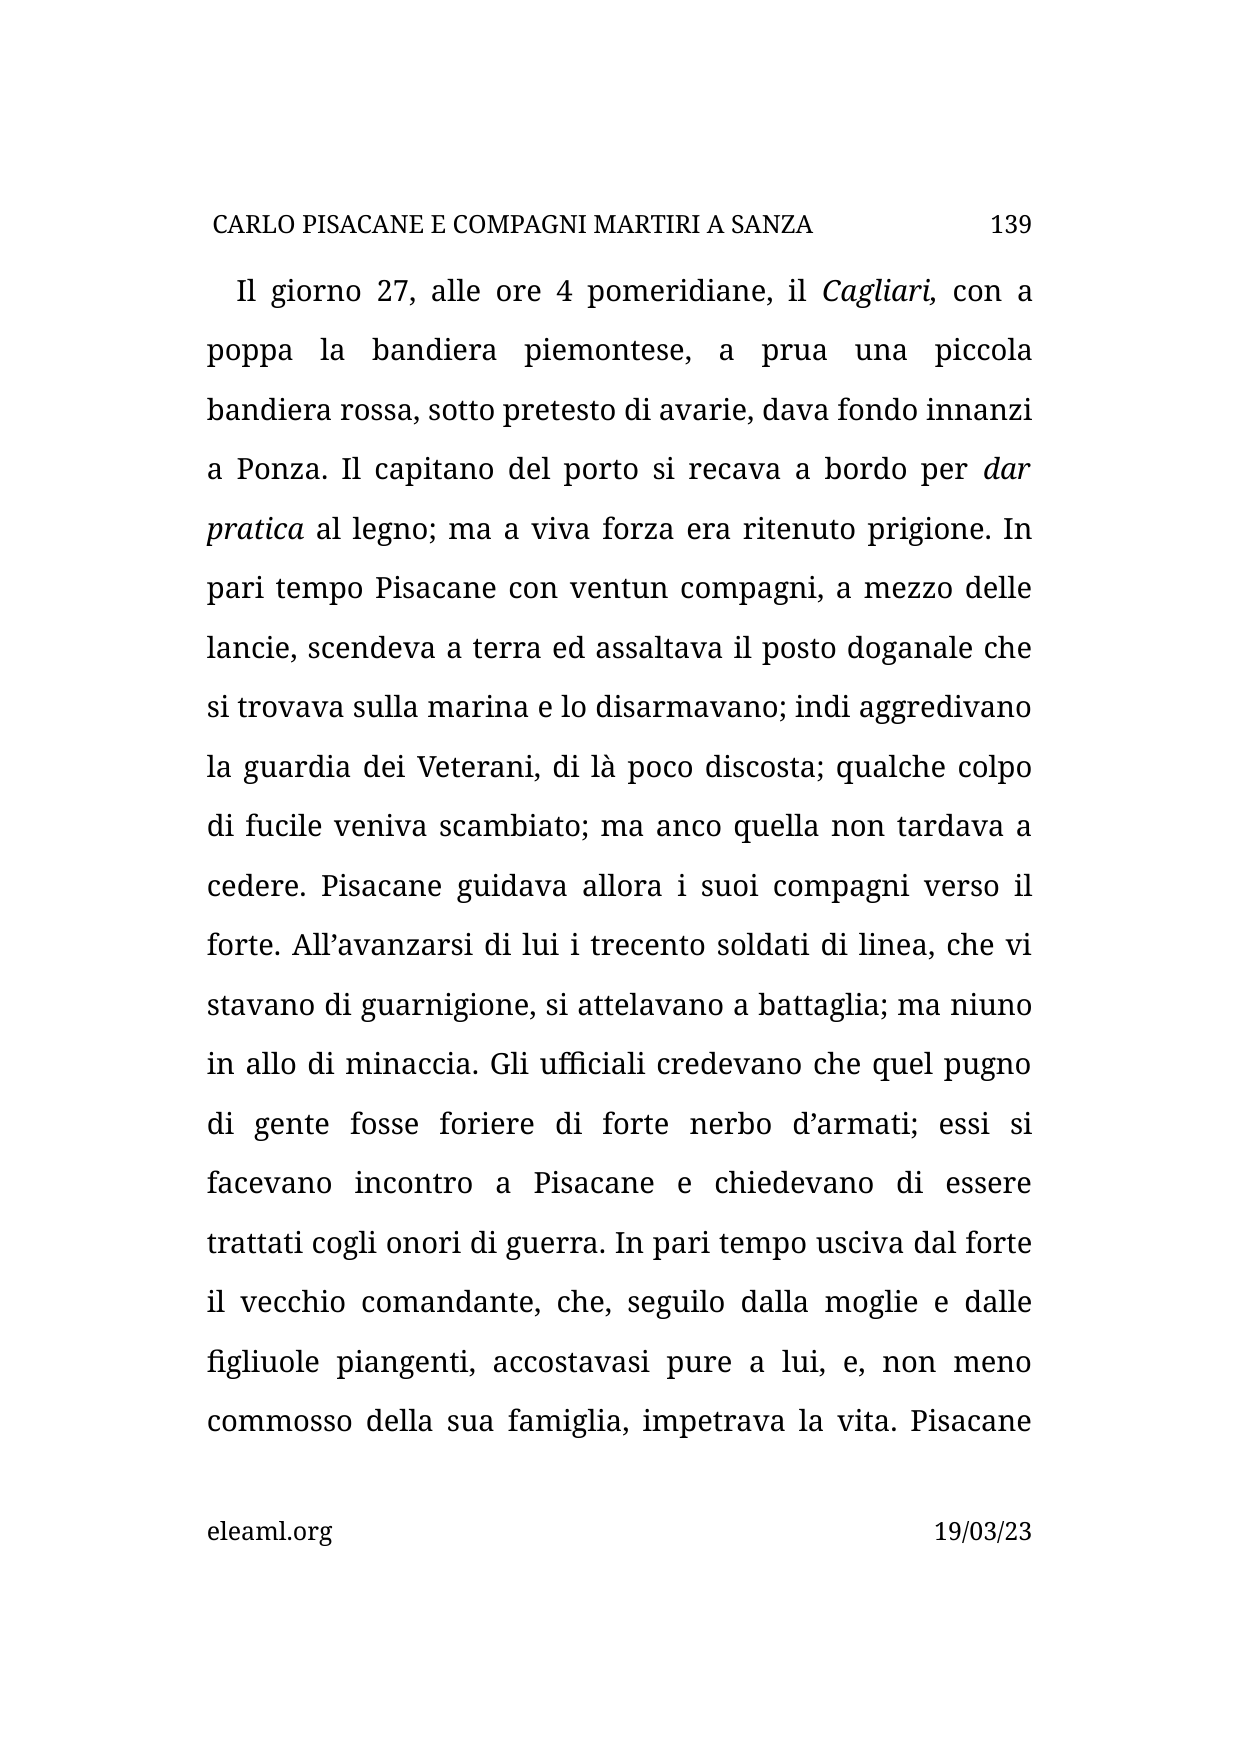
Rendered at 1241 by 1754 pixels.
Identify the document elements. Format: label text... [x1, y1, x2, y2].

text Il giorno 27, alle ore 4 pomeridiane, il Cagliari, con a poppa la bandiera piemontese, a prua una piccola bandiera rossa, sotto pretesto di avarie, dava fondo innanzi a Ponza. Il capitano del porto si recava a bordo per dar pratica al legno; ma a viva forza era ritenuto prigione. In pari tempo Pisacane con ventun compagni, a mezzo delle lancie, scendeva a terra ed assaltava il posto doganale che si trovava sulla marina e lo disarmavano; indi aggredivano la guardia dei Veterani, di là poco discosta; qualche colpo di fucile veniva scambiato; ma anco quella non tardava a cedere. Pisacane guidava allora i suoi compagni verso il forte. All’avanzarsi di lui i trecento soldati di linea, che vi stavano di guarnigione, si attelavano a battaglia; ma niuno in allo di minaccia. Gli ufficiali credevano che quel pugno di gente fosse foriere di forte nerbo d’armati; essi si facevano incontro a Pisacane e chiedevano di essere trattati cogli onori di guerra. In pari tempo usciva dal forte il vecchio comandante, che, seguilo dalla moglie e dalle figliuole piangenti, accostavasi pure a lui, e, non meno commosso della sua famiglia, impetrava la vita. Pisacane [207, 270, 1033, 1440]
